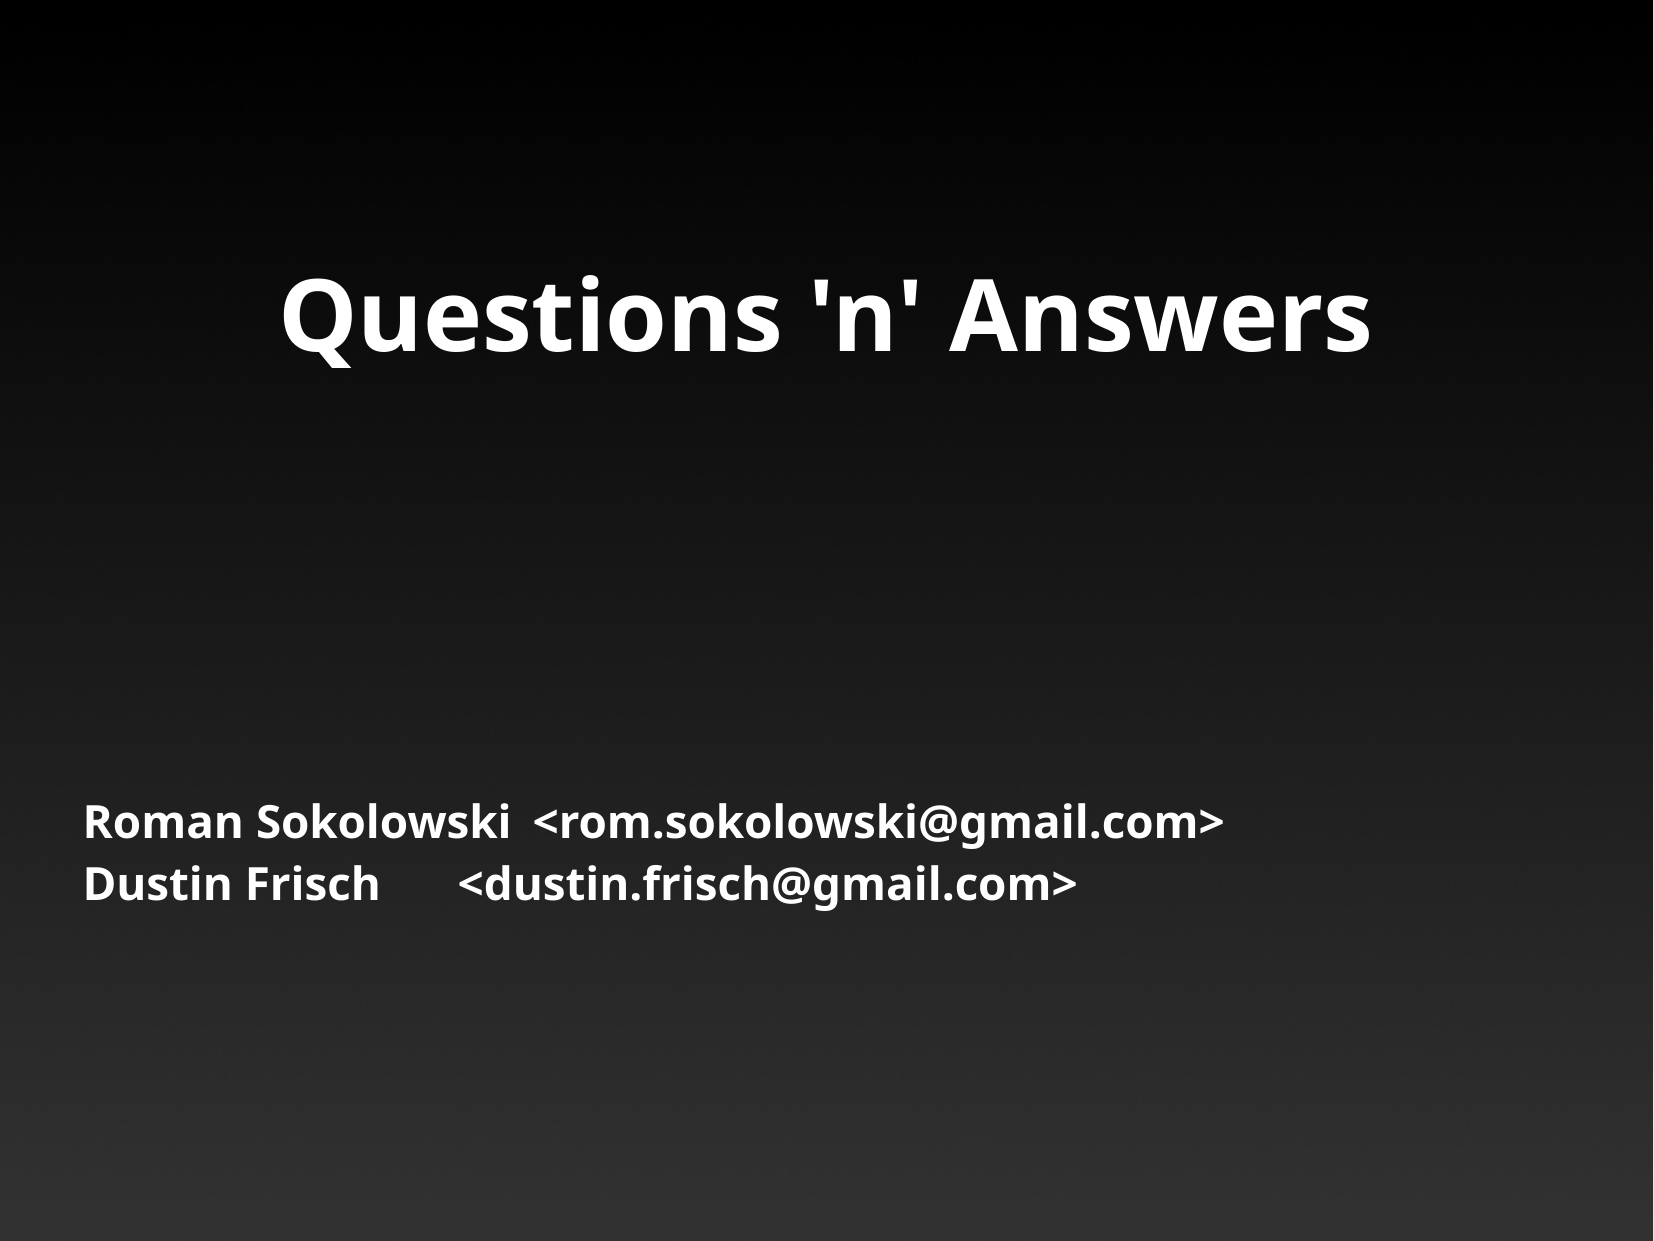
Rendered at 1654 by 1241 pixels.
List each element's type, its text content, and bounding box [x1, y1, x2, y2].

picture [0, 0, 1654, 1241]
subtitle Questions 'n' Answers Roman Sokolowski <rom.sokolowski@gmail.com> Dustin Frisch <dustin.frisch@gmail.com> [82, 56, 1571, 1102]
